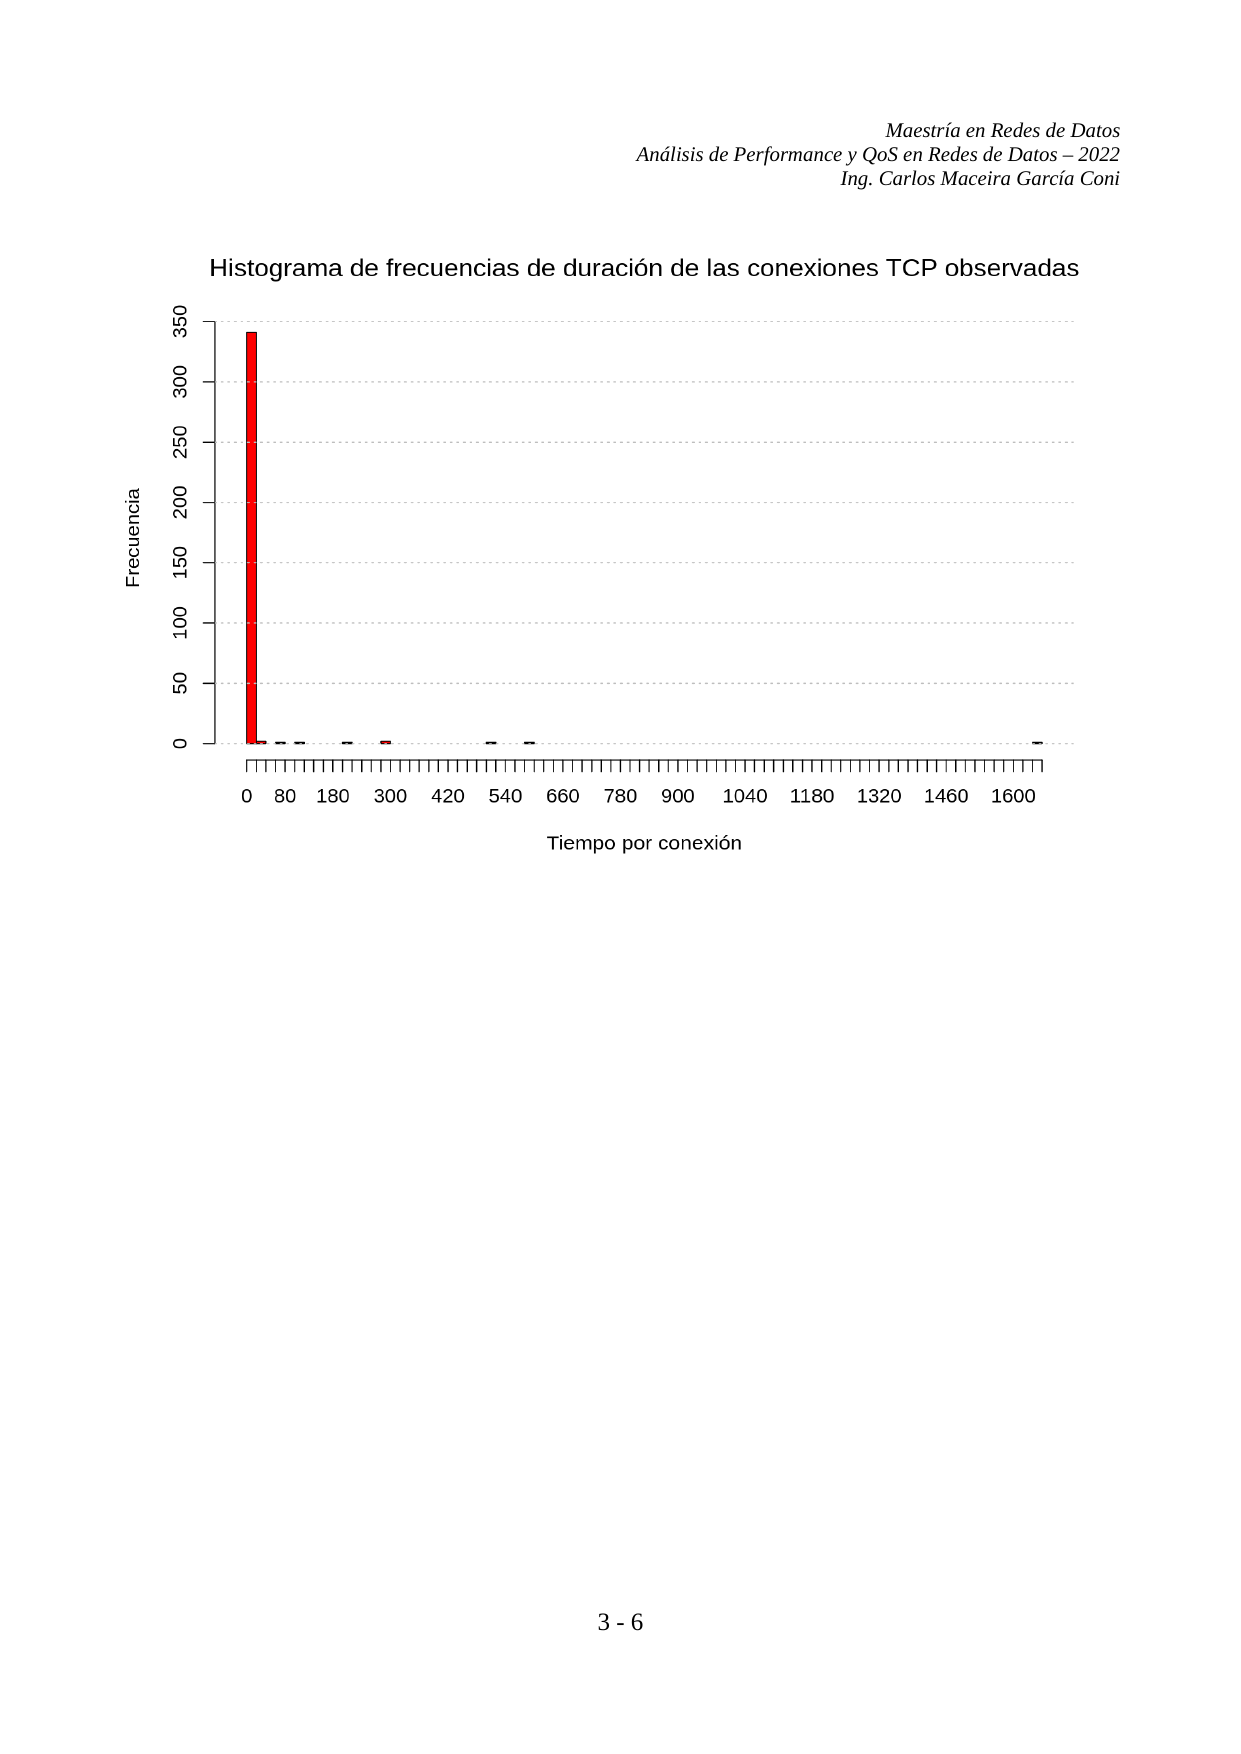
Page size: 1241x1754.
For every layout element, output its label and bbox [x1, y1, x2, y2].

picture [118, 219, 1123, 880]
